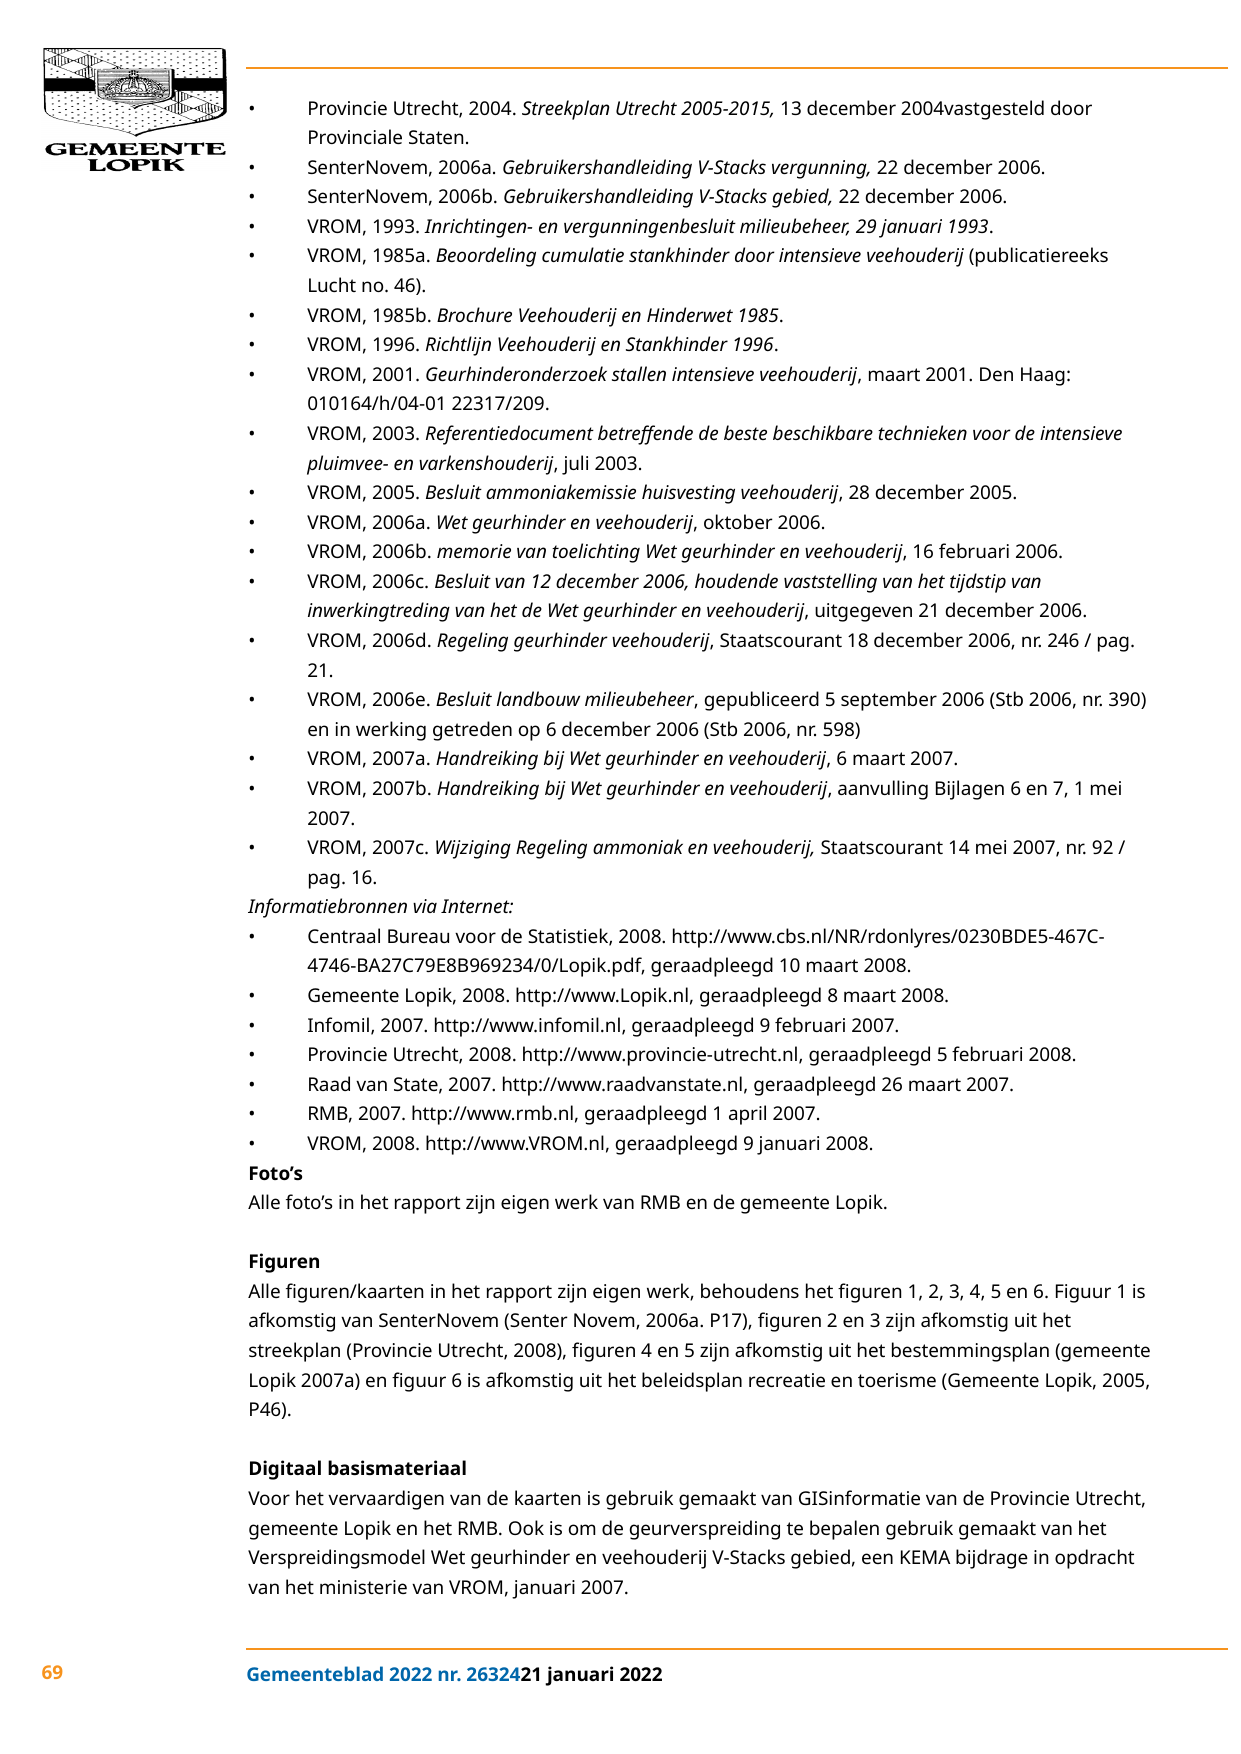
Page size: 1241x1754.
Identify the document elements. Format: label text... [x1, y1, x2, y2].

list VROM, 2006b. memorie van toelichting Wet geurhinder en veehouderij, 16 februari 2006. [248, 538, 1152, 564]
list VROM, 1993. Inrichtingen- en vergunningenbesluit milieubeheer, 29 januari 1993. [248, 213, 1152, 239]
list RMB, 2007. http://www.rmb.nl, geraadpleegd 1 april 2007. [248, 1101, 1152, 1126]
text Informatiebronnen via Internet: [248, 893, 1152, 919]
list VROM, 2006a. Wet geurhinder en veehouderij, oktober 2006. [248, 509, 1152, 535]
list VROM, 1996. Richtlijn Veehouderij en Stankhinder 1996. [248, 331, 1152, 357]
list VROM, 2006d. Regeling geurhinder veehouderij, Staatscourant 18 december 2006, nr. 246 / pag. 21. [248, 627, 1152, 683]
list Provincie Utrecht, 2004. Streekplan Utrecht 2005-2015, 13 december 2004vastgesteld door Provinciale Staten. [248, 95, 1152, 150]
text Alle foto’s in het rapport zijn eigen werk van RMB en de gemeente Lopik. [248, 1189, 1152, 1215]
text Digitaal basismateriaal [248, 1456, 1152, 1481]
list Centraal Bureau voor de Statistiek, 2008. http://www.cbs.nl/NR/rdonlyres/0230BDE5-467C-4746-BA27C79E8B969234/0/Lopik.pdf, geraadpleegd 10 maart 2008. [248, 923, 1152, 978]
list VROM, 2008. http://www.VROM.nl, geraadpleegd 9 januari 2008. [248, 1130, 1152, 1156]
list VROM, 2001. Geurhinderonderzoek stallen intensieve veehouderij, maart 2001. Den Haag: 010164/h/04-01 22317/209. [248, 361, 1152, 416]
list VROM, 2006e. Besluit landbouw milieubeheer, gepubliceerd 5 september 2006 (Stb 2006, nr. 390) en in werking getreden op 6 december 2006 (Stb 2006, nr. 598) [248, 686, 1152, 742]
list Gemeente Lopik, 2008. http://www.Lopik.nl, geraadpleegd 8 maart 2008. [248, 982, 1152, 1008]
text Figuren [248, 1248, 1152, 1274]
picture [41, 47, 231, 172]
text Foto’s [248, 1160, 1152, 1186]
list VROM, 2006c. Besluit van 12 december 2006, houdende vaststelling van het tijdstip van inwerkingtreding van het de Wet geurhinder en veehouderij, uitgegeven 21 december 2006. [248, 568, 1152, 623]
list Raad van State, 2007. http://www.raadvanstate.nl, geraadpleegd 26 maart 2007. [248, 1071, 1152, 1097]
list Infomil, 2007. http://www.infomil.nl, geraadpleegd 9 februari 2007. [248, 1012, 1152, 1038]
list SenterNovem, 2006a. Gebruikershandleiding V-Stacks vergunning, 22 december 2006. [248, 154, 1152, 180]
list VROM, 2003. Referentiedocument betreffende de beste beschikbare technieken voor de intensieve pluimvee- en varkenshouderij, juli 2003. [248, 420, 1152, 476]
text Voor het vervaardigen van de kaarten is gebruik gemaakt van GISinformatie van de Provincie Utrecht, gemeente Lopik en het RMB. Ook is om de geurverspreiding te bepalen gebruik gemaakt van het Verspreidingsmodel Wet geurhinder en veehouderij V-Stacks gebied, een KEMA bijdrage in opdracht van het ministerie van VROM, januari 2007. [248, 1485, 1152, 1600]
list VROM, 2005. Besluit ammoniakemissie huisvesting veehouderij, 28 december 2005. [248, 479, 1152, 505]
list VROM, 1985a. Beoordeling cumulatie stankhinder door intensieve veehouderij (publicatiereeks Lucht no. 46). [248, 243, 1152, 298]
list VROM, 2007c. Wijziging Regeling ammoniak en veehouderij, Staatscourant 14 mei 2007, nr. 92 / pag. 16. [248, 834, 1152, 890]
list VROM, 2007a. Handreiking bij Wet geurhinder en veehouderij, 6 maart 2007. [248, 746, 1152, 771]
list Provincie Utrecht, 2008. http://www.provincie-utrecht.nl, geraadpleegd 5 februari 2008. [248, 1041, 1152, 1067]
list VROM, 2007b. Handreiking bij Wet geurhinder en veehouderij, aanvulling Bijlagen 6 en 7, 1 mei 2007. [248, 775, 1152, 831]
list SenterNovem, 2006b. Gebruikershandleiding V-Stacks gebied, 22 december 2006. [248, 183, 1152, 209]
text Alle figuren/kaarten in het rapport zijn eigen werk, behoudens het figuren 1, 2, 3, 4, 5 en 6. Figuur 1 is afkomstig van SenterNovem (Senter Novem, 2006a. P17), figuren 2 en 3 zijn afkomstig uit het streekplan (Provincie Utrecht, 2008), figuren 4 en 5 zijn afkomstig uit het bestemmingsplan (gemeente Lopik 2007a) en figuur 6 is afkomstig uit het beleidsplan recreatie en toerisme (Gemeente Lopik, 2005, P46). [248, 1278, 1152, 1422]
list VROM, 1985b. Brochure Veehouderij en Hinderwet 1985. [248, 302, 1152, 328]
